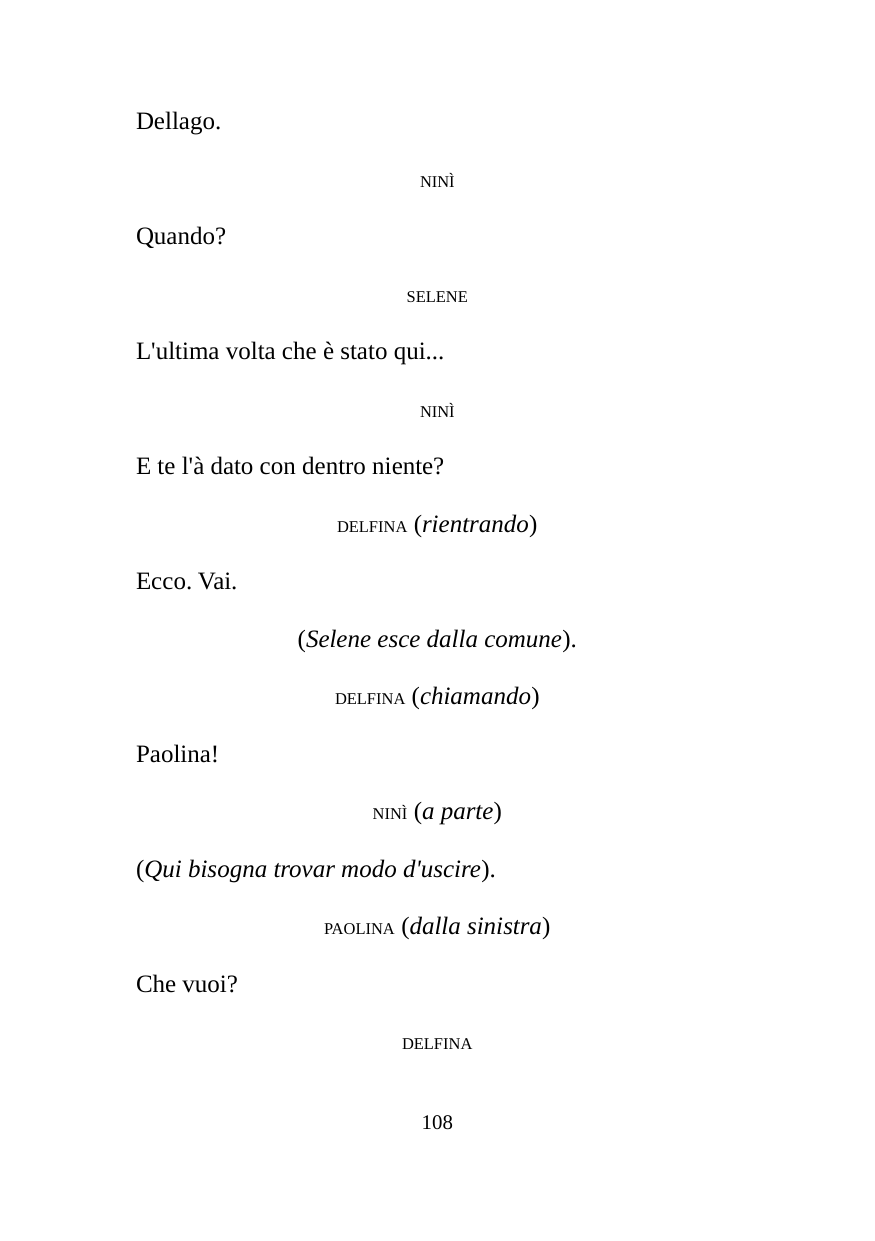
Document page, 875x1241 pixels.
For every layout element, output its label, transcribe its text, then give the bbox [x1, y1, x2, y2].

text L'ultima volta che è stato qui... [106, 336, 768, 365]
text selene [106, 279, 768, 307]
text delfina [106, 1026, 768, 1055]
text E te l'à dato con dentro niente? [106, 451, 768, 480]
text Paolina! [106, 739, 768, 767]
text delfina (chiamando) [106, 681, 768, 710]
text ninì [106, 164, 768, 192]
text ninì [106, 394, 768, 422]
text delfina (rientrando) [106, 509, 768, 537]
text Che vuoi? [106, 969, 768, 997]
text ninì (a parte) [106, 796, 768, 825]
text Quando? [106, 221, 768, 250]
text Ecco. Vai. [106, 566, 768, 595]
text (Qui bisogna trovar modo d'uscire). [106, 854, 768, 882]
text Dellago. [106, 106, 768, 135]
text paolina (dalla sinistra) [106, 911, 768, 940]
text (Selene esce dalla comune). [106, 624, 768, 652]
